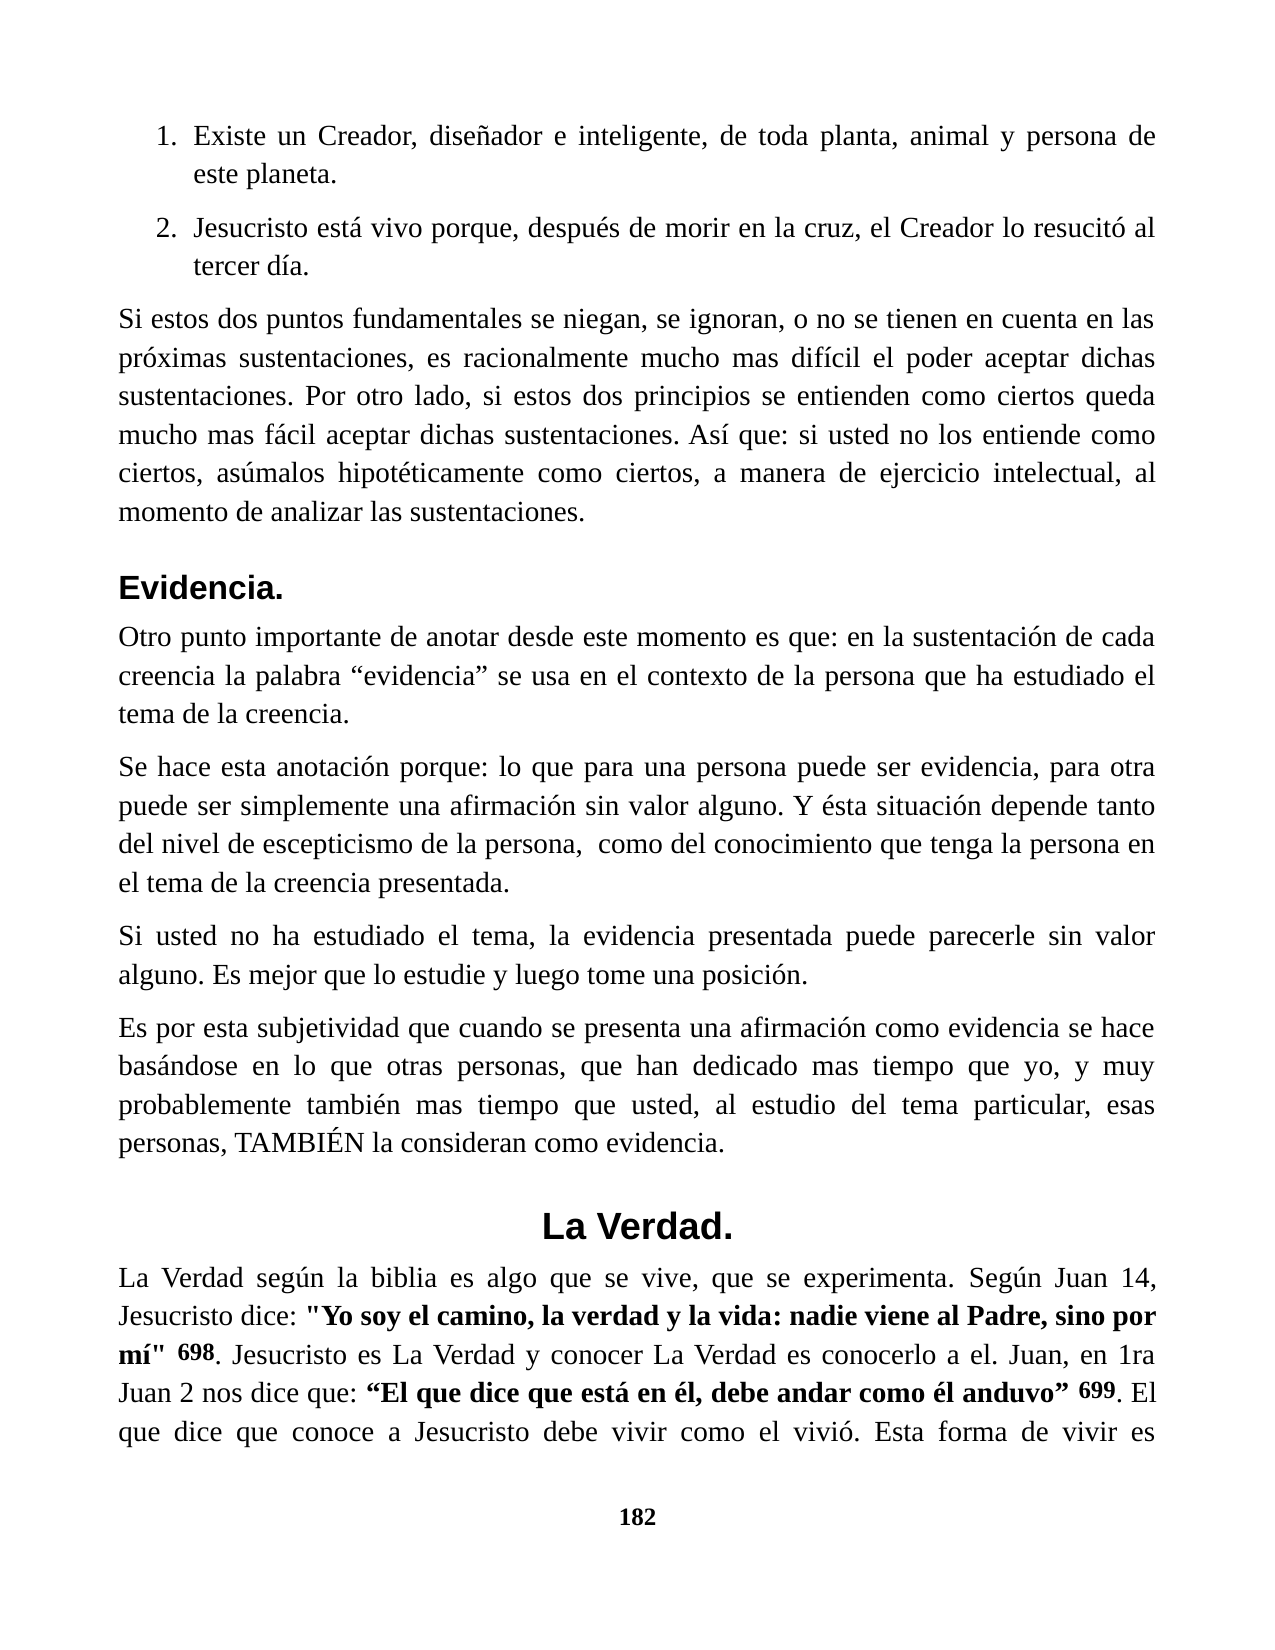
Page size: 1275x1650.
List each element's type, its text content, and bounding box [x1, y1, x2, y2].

list Jesucristo está vivo porque, después de morir en la cruz, el Creador lo resucitó al tercer día. [156, 210, 1157, 282]
text La Verdad según la biblia es algo que se vive, que se experimenta. Según Juan 14, Jesucristo dice: "Yo soy el camino, la verdad y la vida: nadie viene al Padre, sino por mí" . Jesucristo es La Verdad y conocer La Verdad es conocerlo a el. Juan, en 1ra Juan 2 nos dice que: “El que dice que está en él, debe andar como él anduvo” . El que dice que conoce a Jesucristo debe vivir como el vivió. Esta forma de vivir es [118, 1260, 1157, 1447]
text Otro punto importante de anotar desde este momento es que: en la sustentación de cada creencia la palabra “evidencia” se usa en el contexto de la persona que ha estudiado el tema de la creencia. [118, 619, 1157, 730]
text Se hace esta anotación porque: lo que para una persona puede ser evidencia, para otra puede ser simplemente una afirmación sin valor alguno. Y ésta situación depende tanto del nivel de escepticismo de la persona, como del conocimiento que tenga la persona en el tema de la creencia presentada. [118, 749, 1157, 899]
subtitle Evidencia. [118, 568, 1157, 607]
subtitle La Verdad. [118, 1204, 1157, 1247]
text Es por esta subjetividad que cuando se presenta una afirmación como evidencia se hace basándose en lo que otras personas, que han dedicado mas tiempo que yo, y muy probablemente también mas tiempo que usted, al estudio del tema particular, esas personas, TAMBIÉN la consideran como evidencia. [118, 1010, 1157, 1159]
list Existe un Creador, diseñador e inteligente, de toda planta, animal y persona de este planeta. [156, 118, 1157, 190]
text Si estos dos puntos fundamentales se niegan, se ignoran, o no se tienen en cuenta en las próximas sustentaciones, es racionalmente mucho mas difícil el poder aceptar dichas sustentaciones. Por otro lado, si estos dos principios se entienden como ciertos queda mucho mas fácil aceptar dichas sustentaciones. Así que: si usted no los entiende como ciertos, asúmalos hipotéticamente como ciertos, a manera de ejercicio intelectual, al momento de analizar las sustentaciones. [118, 301, 1157, 528]
text Si usted no ha estudiado el tema, la evidencia presentada puede parecerle sin valor alguno. Es mejor que lo estudie y luego tome una posición. [118, 918, 1157, 990]
